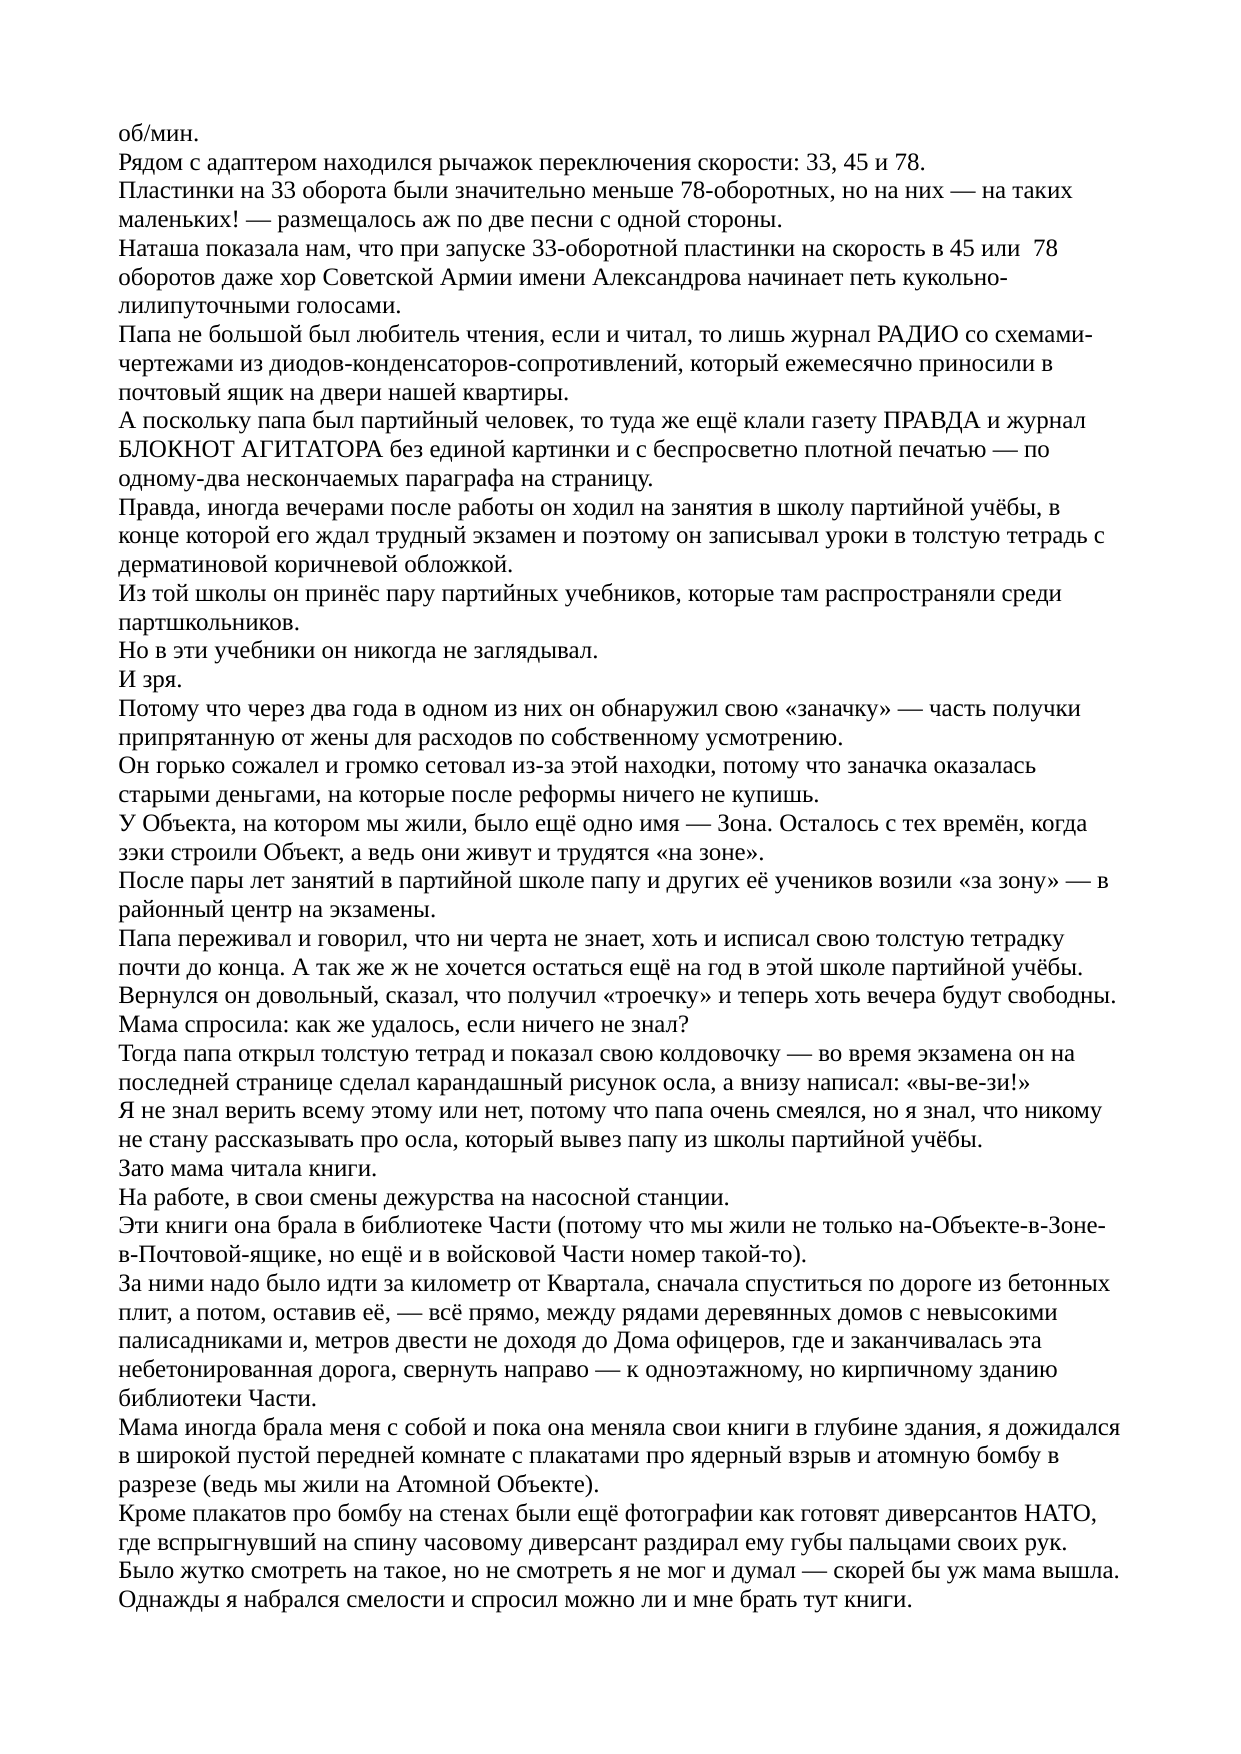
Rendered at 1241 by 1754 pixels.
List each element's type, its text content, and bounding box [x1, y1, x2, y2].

text Наташа показала нам, что при запуске 33-оборотной пластинки на скорость в 45 или 78 оборотов даже хор Советской Армии имени Александрова начинает петь кукольно-лилипуточными голосами. [118, 233, 1122, 319]
text Пластинки на 33 оборота были значительно меньше 78-оборотных, но на них — на таких маленьких! — размещалось аж по две песни с одной стороны. [118, 176, 1122, 233]
text Мама спросила: как же удалось, если ничего не знал? [118, 1009, 1122, 1038]
text У Объекта, на котором мы жили, было ещё одно имя — Зона. Осталось с тех времён, когда зэки строили Объект, а ведь они живут и трудятся «на зоне». [118, 808, 1122, 866]
text об/мин. [118, 118, 1122, 147]
text За ними надо было идти за километр от Квартала, сначала спуститься по дороге из бетонных плит, а потом, оставив её, — всё прямо, между рядами деревянных домов с невысокими палисадниками и, метров двести не доходя до Дома офицеров, где и заканчивалась эта небетонированная дорога, свернуть направо — к одноэтажному, но кирпичному зданию библиотеки Части. [118, 1268, 1122, 1412]
text Правда, иногда вечерами после работы он ходил на занятия в школу партийной учёбы, в конце которой его ждал трудный экзамен и поэтому он записывал уроки в толстую тетрадь с дерматиновой коричневой обложкой. [118, 492, 1122, 578]
text После пары лет занятий в партийной школе папу и других её учеников возили «за зону» — в районный центр на экзамены. [118, 866, 1122, 923]
text Из той школы он принёс пару партийных учебников, которые там распространяли среди партшкольников. [118, 578, 1122, 636]
text Вернулся он довольный, сказал, что получил «троечку» и теперь хоть вечера будут свободны. [118, 981, 1122, 1009]
text Папа переживал и говорил, что ни черта не знает, хоть и исписал свою толстую тетрадку почти до конца. А так же ж не хочется остаться ещё на год в этой школе партийной учёбы. [118, 923, 1122, 981]
text Однажды я набрался смелости и спросил можно ли и мне брать тут книги. [118, 1584, 1122, 1613]
text Зато мама читала книги. [118, 1153, 1122, 1182]
text Он горько сожалел и громко сетовал из-за этой находки, потому что заначка оказалась старыми деньгами, на которые после реформы ничего не купишь. [118, 751, 1122, 808]
text Тогда папа открыл толстую тетрад и показал свою колдовочку — во время экзамена он на последней странице сделал карандашный рисунок осла, а внизу написал: «вы-ве-зи!» [118, 1038, 1122, 1096]
text Было жутко смотреть на такое, но не смотреть я не мог и думал — скорей бы уж мама вышла. [118, 1556, 1122, 1584]
text Я не знал верить всему этому или нет, потому что папа очень смеялся, но я знал, что никому не стану рассказывать про осла, который вывез папу из школы партийной учёбы. [118, 1096, 1122, 1153]
text Но в эти учебники он никогда не заглядывал. [118, 636, 1122, 664]
text На работе, в свои смены дежурства на насосной станции. [118, 1182, 1122, 1211]
text Кроме плакатов про бомбу на стенах были ещё фотографии как готовят диверсантов НАТО, где вспрыгнувший на спину часовому диверсант раздирал ему губы пальцами своих рук. [118, 1498, 1122, 1556]
text И зря. [118, 664, 1122, 693]
text Эти книги она брала в библиотеке Части (потому что мы жили не только на-Объекте-в-Зоне-в-Почтовой-ящике, но ещё и в войсковой Части номер такой-то). [118, 1211, 1122, 1268]
text Папа не большой был любитель чтения, если и читал, то лишь журнал РАДИО со схемами-чертежами из диодов-конденсаторов-сопротивлений, который ежемесячно приносили в почтовый ящик на двери нашей квартиры. [118, 319, 1122, 406]
text Мама иногда брала меня с собой и пока она меняла свои книги в глубине здания, я дожидался в широкой пустой передней комнате с плакатами про ядерный взрыв и атомную бомбу в разрезе (ведь мы жили на Атомной Объекте). [118, 1412, 1122, 1498]
text Рядом с адаптером находился рычажок переключения скорости: 33, 45 и 78. [118, 147, 1122, 176]
text А поскольку папа был партийный человек, то туда же ещё клали газету ПРАВДА и журнал БЛОКНОТ АГИТАТОРА без единой картинки и с беспросветно плотной печатью — по одному-два нескончаемых параграфа на страницу. [118, 406, 1122, 492]
text Потому что через два года в одном из них он обнаружил свою «заначку» — часть получки припрятанную от жены для расходов по собственному усмотрению. [118, 693, 1122, 751]
